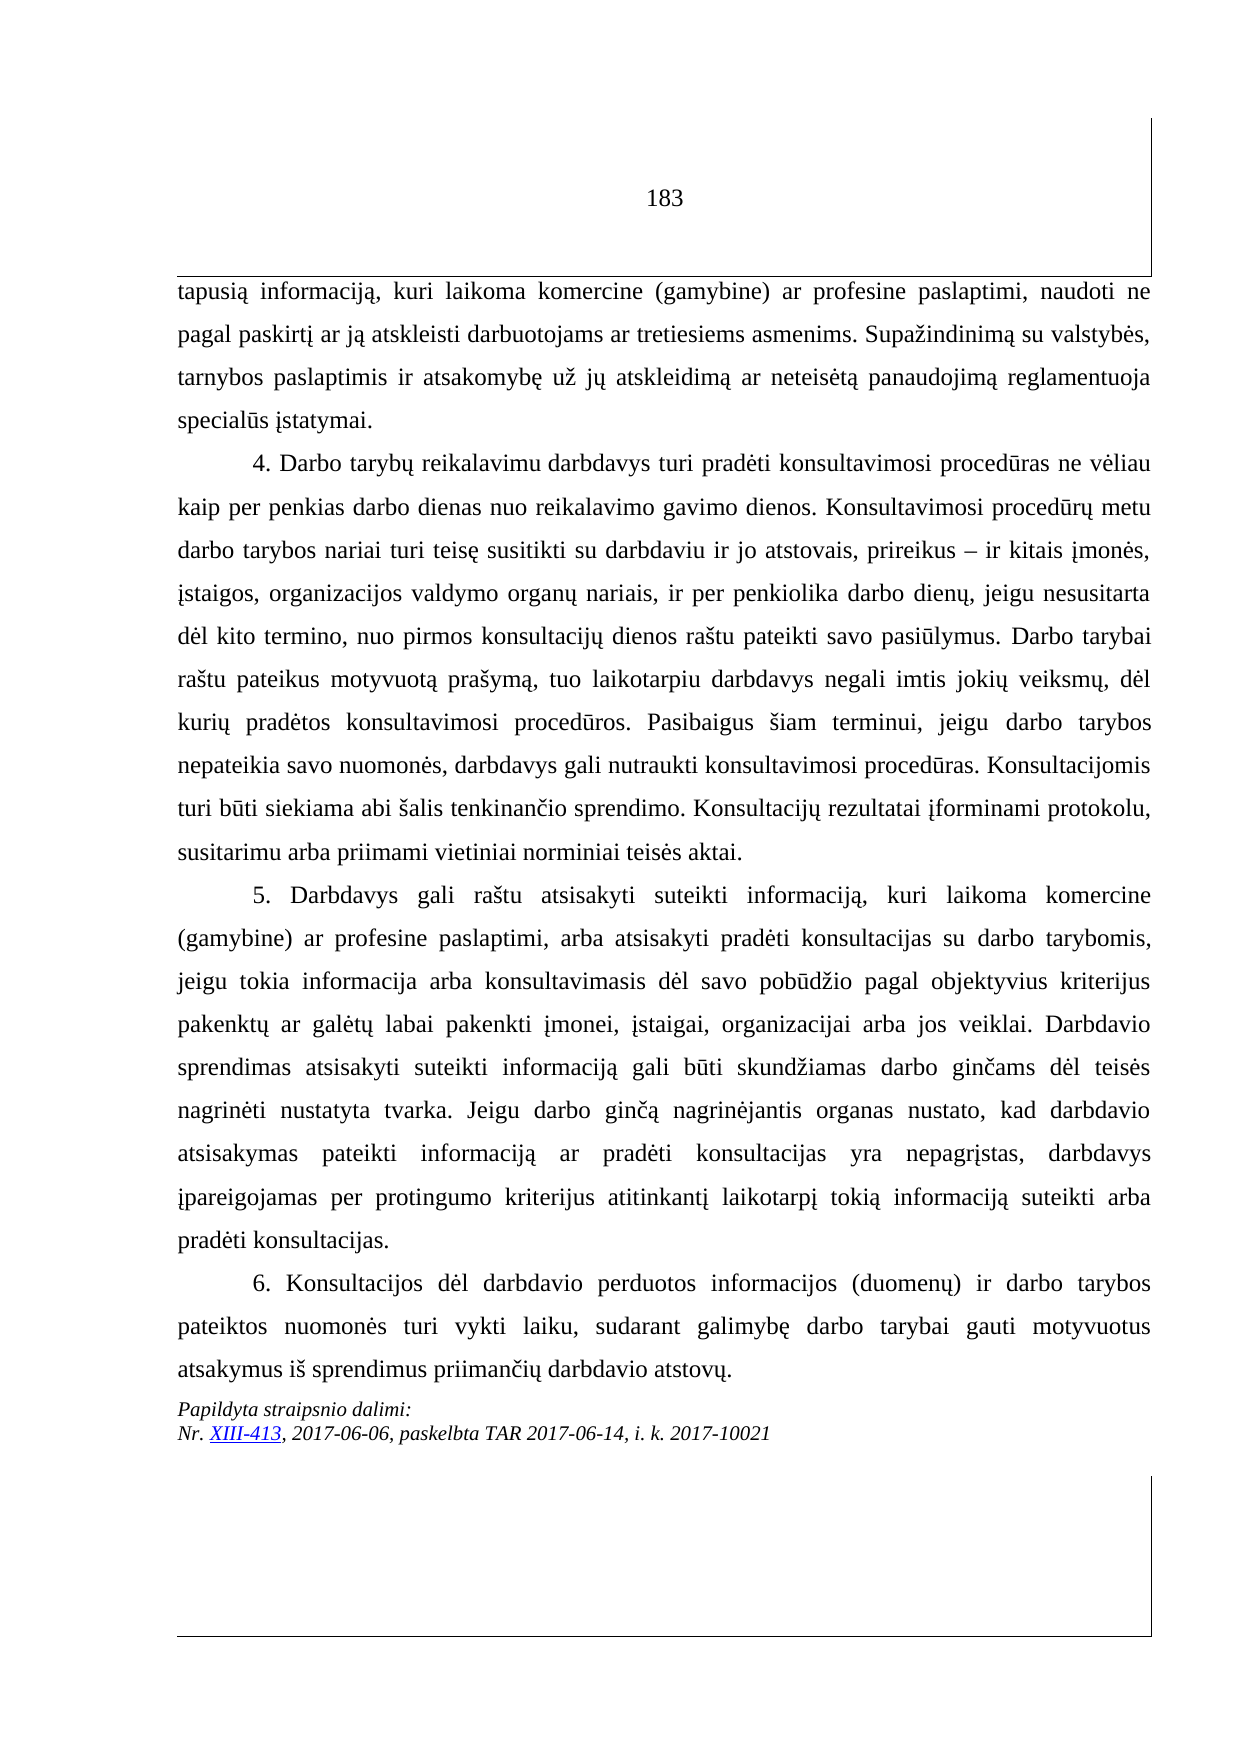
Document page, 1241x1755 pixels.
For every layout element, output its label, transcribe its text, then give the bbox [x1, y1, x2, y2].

text 4. Darbo tarybų reikalavimu darbdavys turi pradėti konsultavimosi procedūras ne vėliau kaip per penkias darbo dienas nuo reikalavimo gavimo dienos. Konsultavimosi procedūrų metu darbo tarybos nariai turi teisę susitikti su darbdaviu ir jo atstovais, prireikus – ir kitais įmonės, įstaigos, organizacijos valdymo organų nariais, ir per penkiolika darbo dienų, jeigu nesusitarta dėl kito termino, nuo pirmos konsultacijų dienos raštu pateikti savo pasiūlymus. Darbo tarybai raštu pateikus motyvuotą prašymą, tuo laikotarpiu darbdavys negali imtis jokių veiksmų, dėl kurių pradėtos konsultavimosi procedūros. Pasibaigus šiam terminui, jeigu darbo tarybos nepateikia savo nuomonės, darbdavys gali nutraukti konsultavimosi procedūras. Konsultacijomis turi būti siekiama abi šalis tenkinančio sprendimo. Konsultacijų rezultatai įforminami protokolu, susitarimu arba priimami vietiniai norminiai teisės aktai. [177, 448, 1152, 865]
text 5. Darbdavys gali raštu atsisakyti suteikti informaciją, kuri laikoma komercine (gamybine) ar profesine paslaptimi, arba atsisakyti pradėti konsultacijas su darbo tarybomis, jeigu tokia informacija arba konsultavimasis dėl savo pobūdžio pagal objektyvius kriterijus pakenktų ar galėtų labai pakenkti įmonei, įstaigai, organizacijai arba jos veiklai. Darbdavio sprendimas atsisakyti suteikti informaciją gali būti skundžiamas darbo ginčams dėl teisės nagrinėti nustatyta tvarka. Jeigu darbo ginčą nagrinėjantis organas nustato, kad darbdavio atsisakymas pateikti informaciją ar pradėti konsultacijas yra nepagrįstas, darbdavys įpareigojamas per protingumo kriterijus atitinkantį laikotarpį tokią informaciją suteikti arba pradėti konsultacijas. [177, 880, 1152, 1253]
text 6. Konsultacijos dėl darbdavio perduotos informacijos (duomenų) ir darbo tarybos pateiktos nuomonės turi vykti laiku, sudarant galimybę darbo tarybai gauti motyvuotus atsakymus iš sprendimus priimančių darbdavio atstovų. [177, 1268, 1152, 1383]
text tapusią informaciją, kuri laikoma komercine (gamybine) ar profesine paslaptimi, naudoti ne pagal paskirtį ar ją atskleisti darbuotojams ar tretiesiems asmenims. Supažindinimą su valstybės, tarnybos paslaptimis ir atsakomybę už jų atskleidimą ar neteisėtą panaudojimą reglamentuoja specialūs įstatymai. [177, 276, 1152, 434]
text Papildyta straipsnio dalimi: [177, 1397, 1152, 1421]
text Nr. XIII-413, 2017-06-06, paskelbta TAR 2017-06-14, i. k. 2017-10021 [177, 1421, 1152, 1445]
